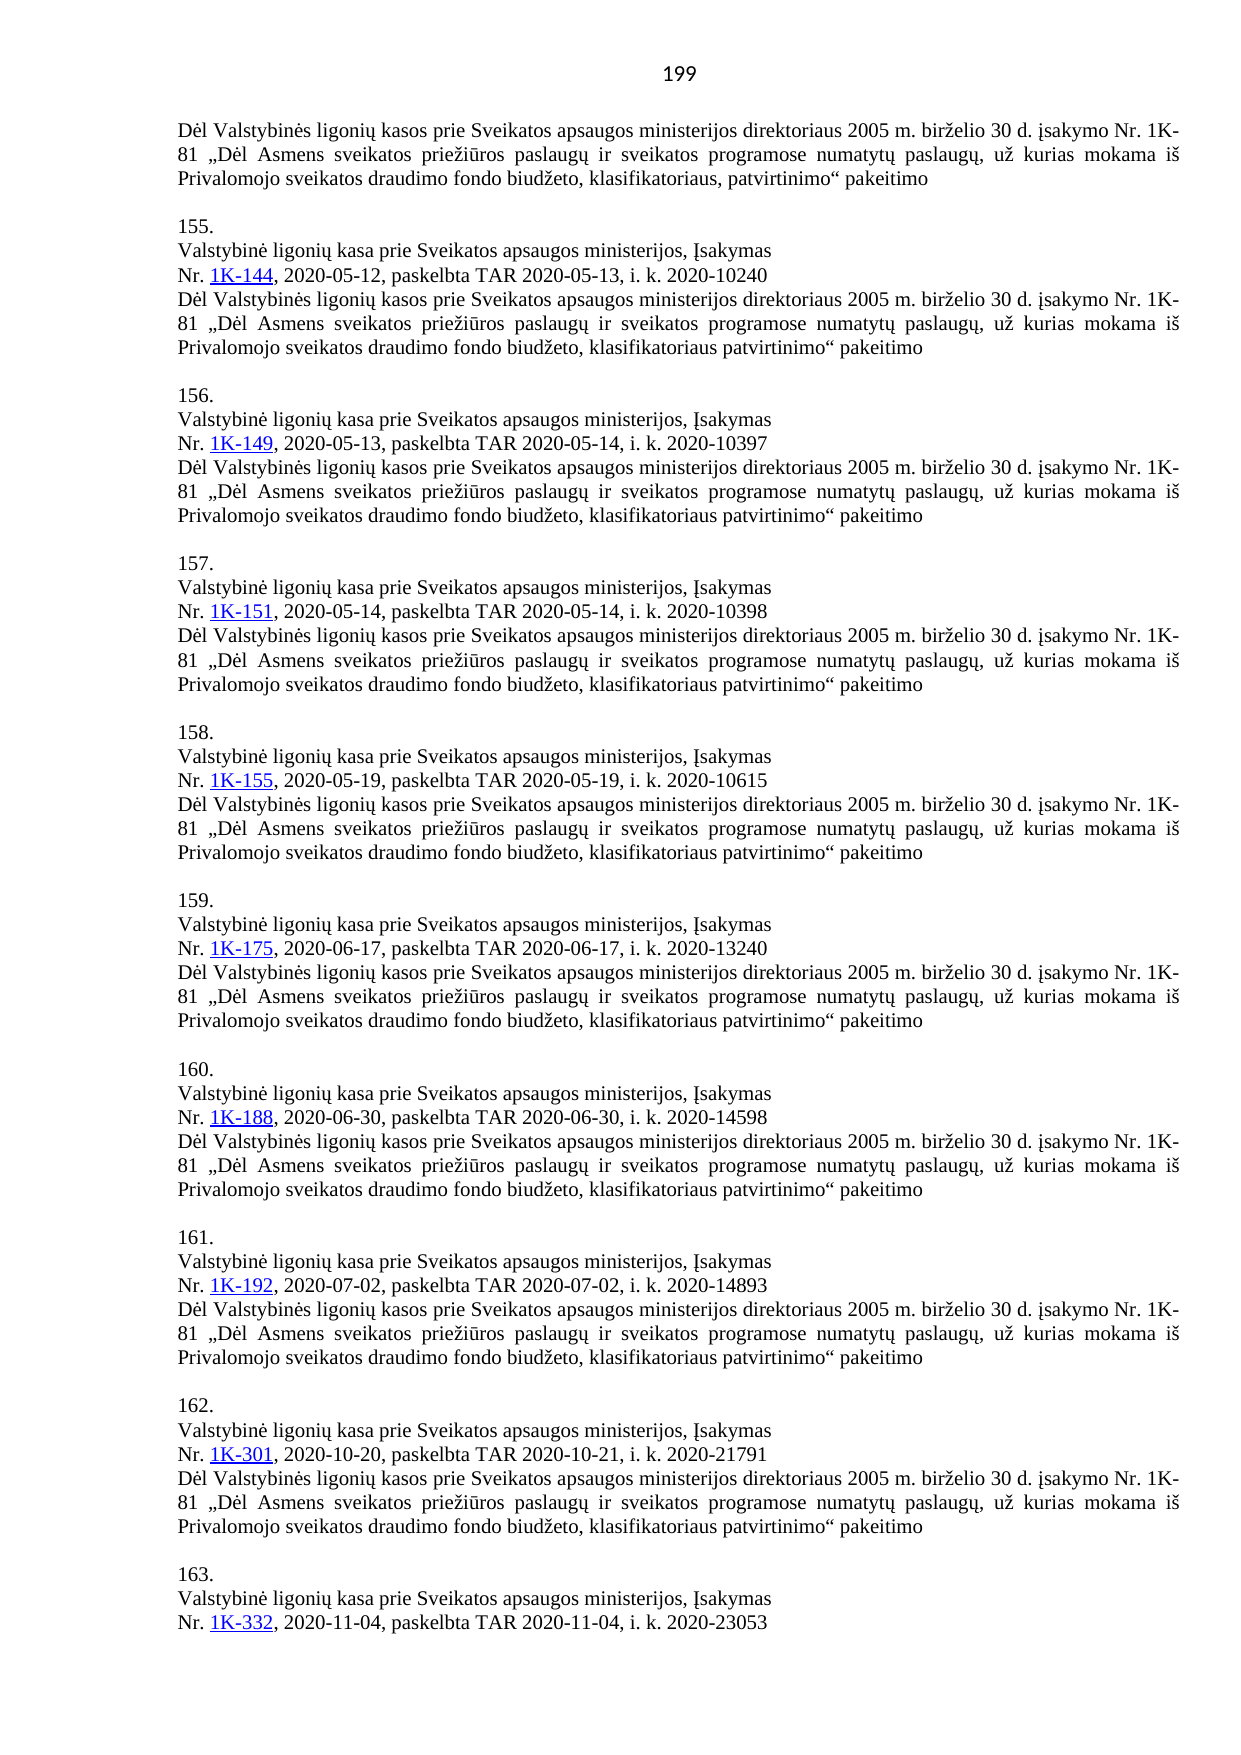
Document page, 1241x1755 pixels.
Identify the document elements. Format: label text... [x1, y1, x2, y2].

text 163. [177, 1562, 1181, 1586]
text Dėl Valstybinės ligonių kasos prie Sveikatos apsaugos ministerijos direktoriaus 2005 m. birželio 30 d. įsakymo Nr. 1K-81 „Dėl Asmens sveikatos priežiūros paslaugų ir sveikatos programose numatytų paslaugų, už kurias mokama iš Privalomojo sveikatos draudimo fondo biudžeto, klasifikatoriaus patvirtinimo“ pakeitimo [177, 623, 1181, 696]
text Dėl Valstybinės ligonių kasos prie Sveikatos apsaugos ministerijos direktoriaus 2005 m. birželio 30 d. įsakymo Nr. 1K-81 „Dėl Asmens sveikatos priežiūros paslaugų ir sveikatos programose numatytų paslaugų, už kurias mokama iš Privalomojo sveikatos draudimo fondo biudžeto, klasifikatoriaus patvirtinimo“ pakeitimo [177, 1466, 1181, 1538]
text Valstybinė ligonių kasa prie Sveikatos apsaugos ministerijos, Įsakymas [177, 1586, 1181, 1610]
text 160. [177, 1057, 1181, 1081]
text Nr. 1K-301, 2020-10-20, paskelbta TAR 2020-10-21, i. k. 2020-21791 [177, 1442, 1181, 1466]
text 157. [177, 551, 1181, 575]
text Nr. 1K-155, 2020-05-19, paskelbta TAR 2020-05-19, i. k. 2020-10615 [177, 768, 1181, 792]
text 158. [177, 720, 1181, 744]
text Valstybinė ligonių kasa prie Sveikatos apsaugos ministerijos, Įsakymas [177, 575, 1181, 599]
text 155. [177, 214, 1181, 238]
text Dėl Valstybinės ligonių kasos prie Sveikatos apsaugos ministerijos direktoriaus 2005 m. birželio 30 d. įsakymo Nr. 1K-81 „Dėl Asmens sveikatos priežiūros paslaugų ir sveikatos programose numatytų paslaugų, už kurias mokama iš Privalomojo sveikatos draudimo fondo biudžeto, klasifikatoriaus patvirtinimo“ pakeitimo [177, 1129, 1181, 1201]
text 161. [177, 1225, 1181, 1249]
text Nr. 1K-192, 2020-07-02, paskelbta TAR 2020-07-02, i. k. 2020-14893 [177, 1273, 1181, 1297]
text Nr. 1K-332, 2020-11-04, paskelbta TAR 2020-11-04, i. k. 2020-23053 [177, 1610, 1181, 1634]
text Valstybinė ligonių kasa prie Sveikatos apsaugos ministerijos, Įsakymas [177, 912, 1181, 936]
text Dėl Valstybinės ligonių kasos prie Sveikatos apsaugos ministerijos direktoriaus 2005 m. birželio 30 d. įsakymo Nr. 1K-81 „Dėl Asmens sveikatos priežiūros paslaugų ir sveikatos programose numatytų paslaugų, už kurias mokama iš Privalomojo sveikatos draudimo fondo biudžeto, klasifikatoriaus patvirtinimo“ pakeitimo [177, 455, 1181, 527]
text Valstybinė ligonių kasa prie Sveikatos apsaugos ministerijos, Įsakymas [177, 1249, 1181, 1273]
text Nr. 1K-188, 2020-06-30, paskelbta TAR 2020-06-30, i. k. 2020-14598 [177, 1105, 1181, 1129]
text 162. [177, 1393, 1181, 1417]
text Dėl Valstybinės ligonių kasos prie Sveikatos apsaugos ministerijos direktoriaus 2005 m. birželio 30 d. įsakymo Nr. 1K-81 „Dėl Asmens sveikatos priežiūros paslaugų ir sveikatos programose numatytų paslaugų, už kurias mokama iš Privalomojo sveikatos draudimo fondo biudžeto, klasifikatoriaus patvirtinimo“ pakeitimo [177, 792, 1181, 864]
text Valstybinė ligonių kasa prie Sveikatos apsaugos ministerijos, Įsakymas [177, 1417, 1181, 1442]
text Valstybinė ligonių kasa prie Sveikatos apsaugos ministerijos, Įsakymas [177, 238, 1181, 262]
text 159. [177, 888, 1181, 912]
text Valstybinė ligonių kasa prie Sveikatos apsaugos ministerijos, Įsakymas [177, 407, 1181, 431]
text Dėl Valstybinės ligonių kasos prie Sveikatos apsaugos ministerijos direktoriaus 2005 m. birželio 30 d. įsakymo Nr. 1K-81 „Dėl Asmens sveikatos priežiūros paslaugų ir sveikatos programose numatytų paslaugų, už kurias mokama iš Privalomojo sveikatos draudimo fondo biudžeto, klasifikatoriaus, patvirtinimo“ pakeitimo [177, 118, 1181, 190]
text Nr. 1K-149, 2020-05-13, paskelbta TAR 2020-05-14, i. k. 2020-10397 [177, 431, 1181, 455]
text Dėl Valstybinės ligonių kasos prie Sveikatos apsaugos ministerijos direktoriaus 2005 m. birželio 30 d. įsakymo Nr. 1K-81 „Dėl Asmens sveikatos priežiūros paslaugų ir sveikatos programose numatytų paslaugų, už kurias mokama iš Privalomojo sveikatos draudimo fondo biudžeto, klasifikatoriaus patvirtinimo“ pakeitimo [177, 960, 1181, 1032]
text Valstybinė ligonių kasa prie Sveikatos apsaugos ministerijos, Įsakymas [177, 744, 1181, 768]
text Nr. 1K-144, 2020-05-12, paskelbta TAR 2020-05-13, i. k. 2020-10240 [177, 262, 1181, 287]
text 156. [177, 383, 1181, 407]
text Nr. 1K-175, 2020-06-17, paskelbta TAR 2020-06-17, i. k. 2020-13240 [177, 936, 1181, 960]
text Dėl Valstybinės ligonių kasos prie Sveikatos apsaugos ministerijos direktoriaus 2005 m. birželio 30 d. įsakymo Nr. 1K-81 „Dėl Asmens sveikatos priežiūros paslaugų ir sveikatos programose numatytų paslaugų, už kurias mokama iš Privalomojo sveikatos draudimo fondo biudžeto, klasifikatoriaus patvirtinimo“ pakeitimo [177, 287, 1181, 359]
text Nr. 1K-151, 2020-05-14, paskelbta TAR 2020-05-14, i. k. 2020-10398 [177, 599, 1181, 623]
text Valstybinė ligonių kasa prie Sveikatos apsaugos ministerijos, Įsakymas [177, 1081, 1181, 1105]
text Dėl Valstybinės ligonių kasos prie Sveikatos apsaugos ministerijos direktoriaus 2005 m. birželio 30 d. įsakymo Nr. 1K-81 „Dėl Asmens sveikatos priežiūros paslaugų ir sveikatos programose numatytų paslaugų, už kurias mokama iš Privalomojo sveikatos draudimo fondo biudžeto, klasifikatoriaus patvirtinimo“ pakeitimo [177, 1297, 1181, 1369]
